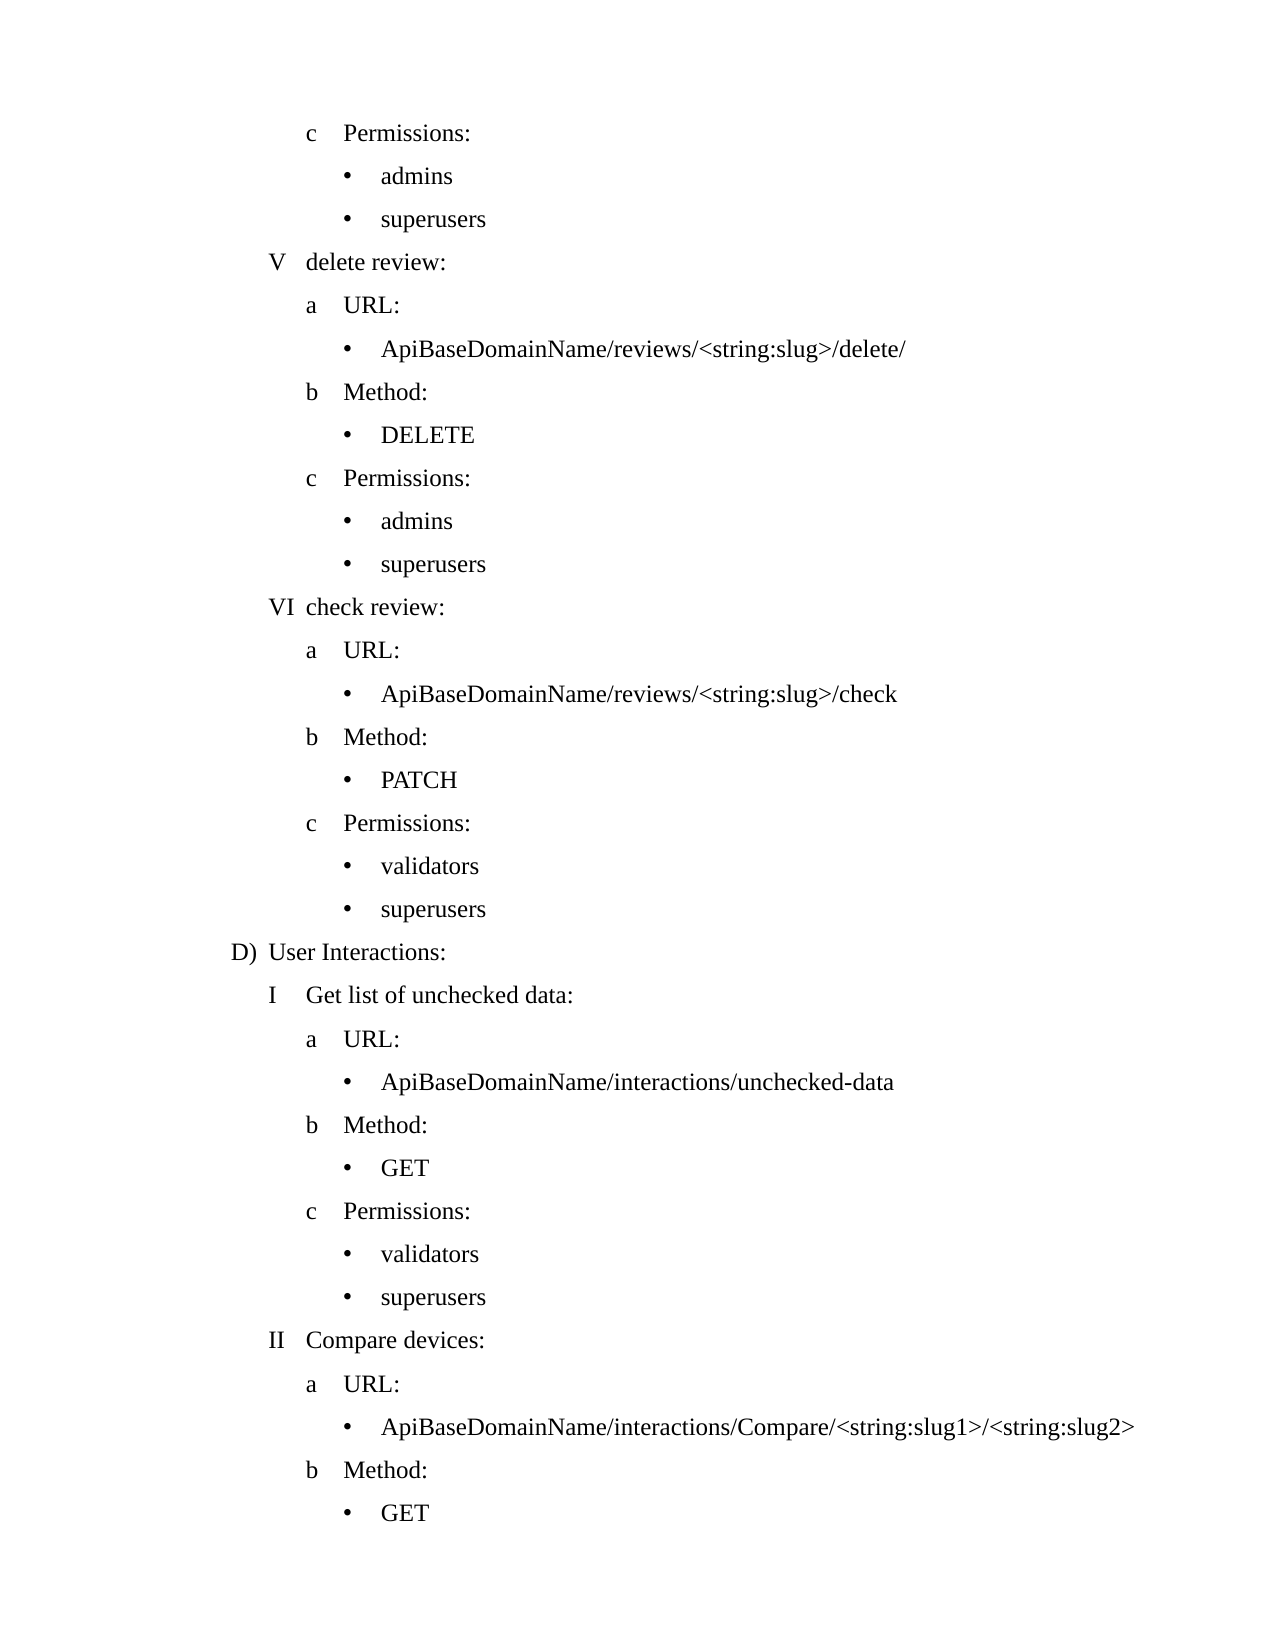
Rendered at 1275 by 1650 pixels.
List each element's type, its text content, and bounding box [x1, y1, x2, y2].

list ApiBaseDomainName/reviews/<string:slug>/delete/ [343, 334, 1157, 362]
list superusers [343, 894, 1157, 923]
list URL: [306, 636, 1157, 664]
list Permissions: [306, 118, 1157, 147]
list Compare devices: [268, 1326, 1157, 1354]
list URL: [306, 1024, 1157, 1052]
list GET [343, 1498, 1157, 1527]
list URL: [306, 291, 1157, 319]
list URL: [306, 1369, 1157, 1397]
list validators [343, 1239, 1157, 1268]
list ApiBaseDomainName/interactions/unchecked-data [343, 1067, 1157, 1096]
list Method: [306, 377, 1157, 406]
list GET [343, 1153, 1157, 1182]
list Permissions: [306, 1196, 1157, 1225]
list superusers [343, 549, 1157, 578]
list superusers [343, 1282, 1157, 1311]
list Method: [306, 1110, 1157, 1139]
list Permissions: [306, 808, 1157, 837]
list User Interactions: [231, 937, 1157, 966]
list check review: [268, 592, 1157, 621]
list Permissions: [306, 463, 1157, 492]
list DELETE [343, 420, 1157, 449]
list admins [343, 506, 1157, 535]
list ApiBaseDomainName/interactions/Compare/<string:slug1>/<string:slug2> [343, 1412, 1157, 1441]
list ApiBaseDomainName/reviews/<string:slug>/check [343, 679, 1157, 707]
list Method: [306, 1455, 1157, 1484]
list Method: [306, 722, 1157, 751]
list Get list of unchecked data: [268, 981, 1157, 1009]
list PATCH [343, 765, 1157, 794]
list validators [343, 851, 1157, 880]
list superusers [343, 204, 1157, 233]
list delete review: [268, 247, 1157, 276]
list admins [343, 161, 1157, 190]
